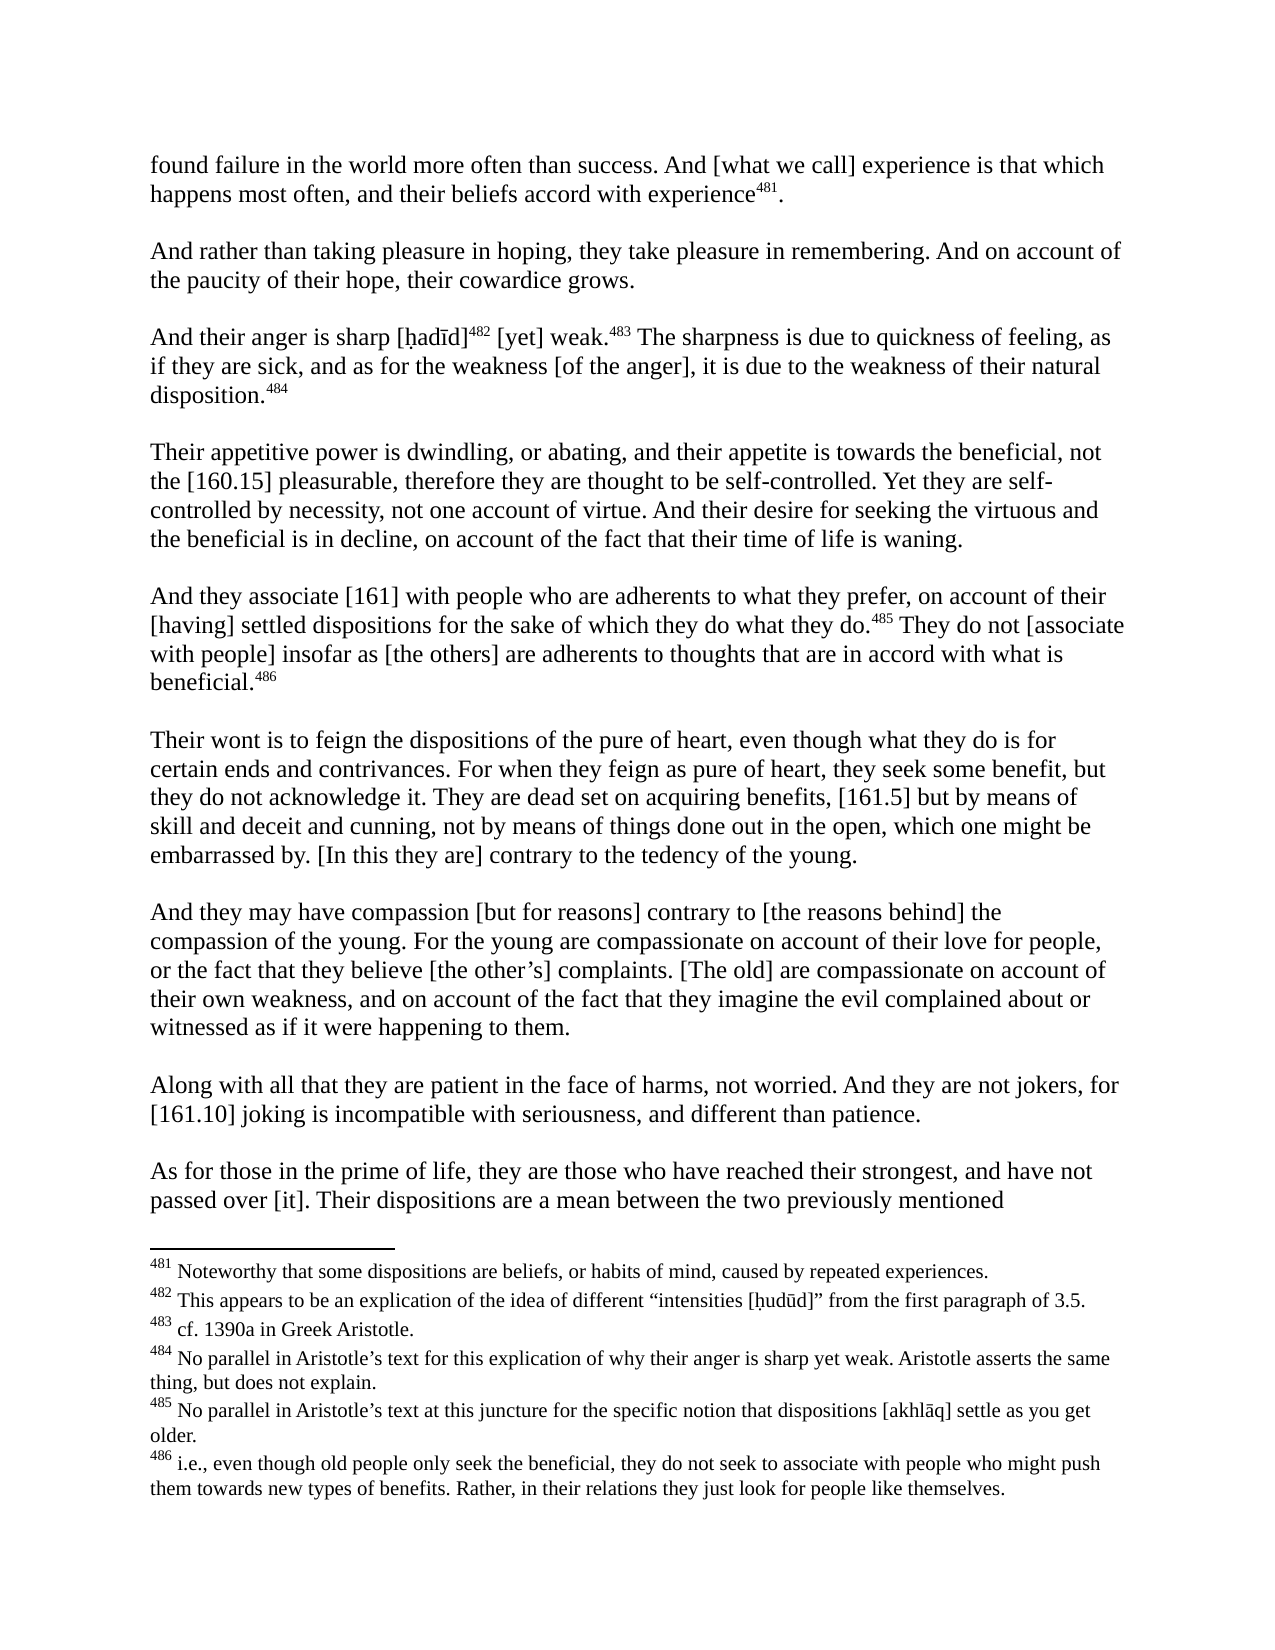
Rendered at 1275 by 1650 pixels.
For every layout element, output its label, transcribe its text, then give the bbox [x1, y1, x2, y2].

text And rather than taking pleasure in hoping, they take pleasure in remembering. And on account of the paucity of their hope, their cowardice grows. [150, 236, 1125, 294]
text i.e., even though old people only seek the beneficial, they do not seek to associate with people who might push them towards new types of benefits. Rather, in their relations they just look for people like themselves. [150, 1447, 1125, 1500]
text cf. 1390a in Greek Aristotle. [150, 1313, 1125, 1342]
text found failure in the world more often than success. And [what we call] experience is that which happens most often, and their beliefs accord with experience. [150, 150, 1125, 207]
text This appears to be an explication of the idea of different “intensities [ḥudūd]” from the first paragraph of 3.5. [150, 1284, 1125, 1313]
text And their anger is sharp [ḥadīd] [yet] weak. The sharpness is due to quickness of feeling, as if they are sick, and as for the weakness [of the anger], it is due to the weakness of their natural disposition. [150, 322, 1125, 409]
text Along with all that they are patient in the face of harms, not worried. And they are not jokers, for [161.10] joking is incompatible with seriousness, and different than patience. [150, 1070, 1125, 1127]
text Their wont is to feign the dispositions of the pure of heart, even though what they do is for certain ends and contrivances. For when they feign as pure of heart, they seek some benefit, but they do not acknowledge it. They are dead set on acquiring benefits, [161.5] but by means of skill and deceit and cunning, not by means of things done out in the open, which one might be embarrassed by. [In this they are] contrary to the tedency of the young. [150, 725, 1125, 869]
text Their appetitive power is dwindling, or abating, and their appetite is towards the beneficial, not the [160.15] pleasurable, therefore they are thought to be self-controlled. Yet they are self-controlled by necessity, not one account of virtue. And their desire for seeking the virtuous and the beneficial is in decline, on account of the fact that their time of life is waning. [150, 437, 1125, 552]
text Noteworthy that some dispositions are beliefs, or habits of mind, caused by repeated experiences. [150, 1255, 1125, 1284]
text And they may have compassion [but for reasons] contrary to [the reasons behind] the compassion of the young. For the young are compassionate on account of their love for people, or the fact that they believe [the other’s] complaints. [The old] are compassionate on account of their own weakness, and on account of the fact that they imagine the evil complained about or witnessed as if it were happening to them. [150, 897, 1125, 1041]
text No parallel in Aristotle’s text for this explication of why their anger is sharp yet weak. Aristotle asserts the same thing, but does not explain. [150, 1342, 1125, 1394]
text No parallel in Aristotle’s text at this juncture for the specific notion that dispositions [akhlāq] settle as you get older. [150, 1394, 1125, 1447]
text As for those in the prime of life, they are those who have reached their strongest, and have not passed over [it]. Their dispositions are a mean between the two previously mentioned [150, 1156, 1125, 1214]
text And they associate [161] with people who are adherents to what they prefer, on account of their [having] settled dispositions for the sake of which they do what they do. They do not [associate with people] insofar as [the others] are adherents to thoughts that are in accord with what is beneficial. [150, 581, 1125, 696]
